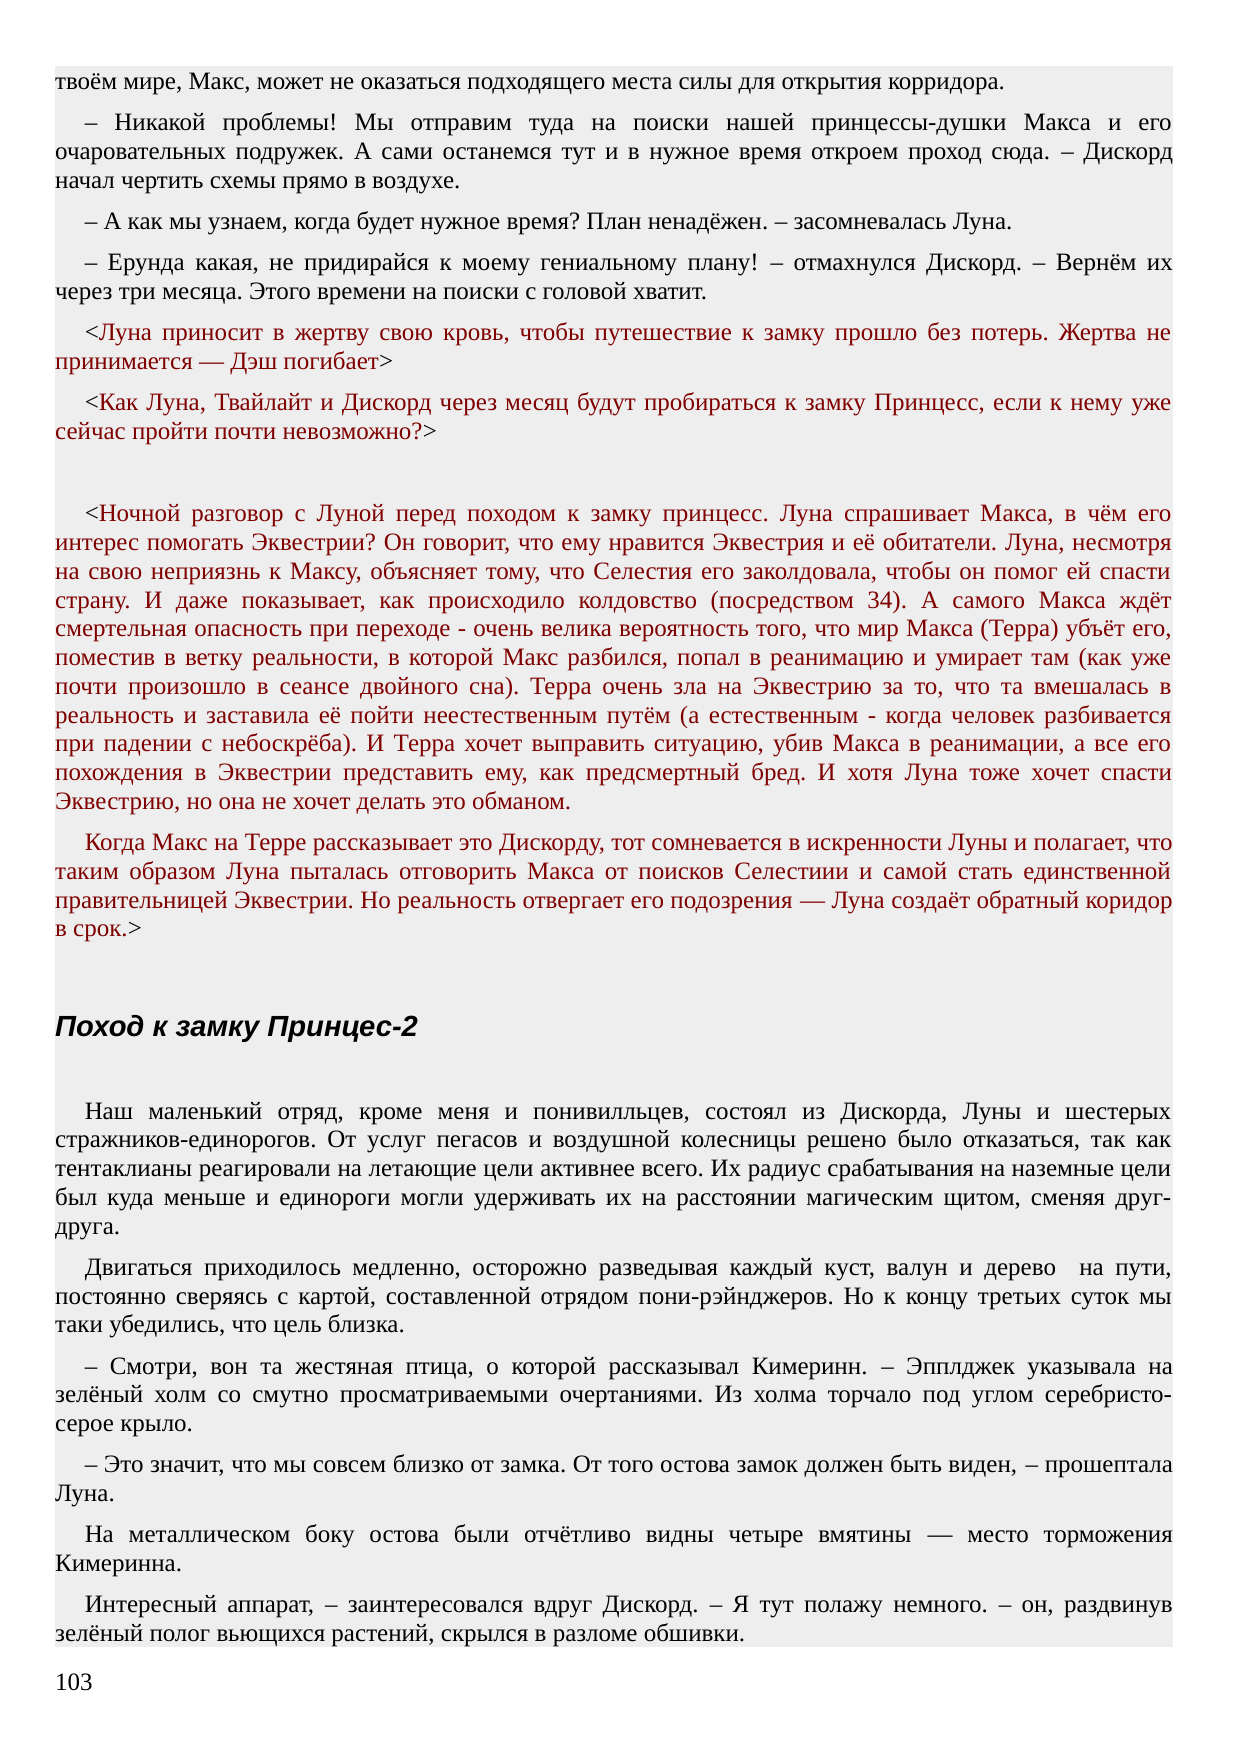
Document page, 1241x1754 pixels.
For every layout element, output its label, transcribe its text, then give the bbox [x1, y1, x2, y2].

text – Ерунда какая, не придирайся к моему гениальному плану! – отмахнулся Дискорд. – Вернём их через три месяца. Этого времени на поиски с головой хватит. [55, 247, 1173, 305]
text – Это значит, что мы совсем близко от замка. От того остова замок должен быть виден, – прошептала Луна. [55, 1449, 1173, 1507]
text <Луна приносит в жертву свою кровь, чтобы путешествие к замку прошло без потерь. Жертва не принимается — Дэш погибает> [55, 317, 1173, 375]
text – А как мы узнаем, когда будет нужное время? План ненадёжен. – засомневалась Луна. [55, 206, 1173, 235]
text <Ночной разговор с Луной перед походом к замку принцесс. Луна спрашивает Макса, в чём его интерес помогать Эквестрии? Он говорит, что ему нравится Эквестрия и её обитатели. Луна, несмотря на свою неприязнь к Максу, объясняет тому, что Селестия его заколдовала, чтобы он помог ей спасти страну. И даже показывает, как происходило колдовство (посредством 34). А самого Макса ждёт смертельная опасность при переходе - очень велика вероятность того, что мир Макса (Терра) убъёт его, поместив в ветку реальности, в которой Макс разбился, попал в реанимацию и умирает там (как уже почти произошло в сеансе двойного сна). Терра очень зла на Эквестрию за то, что та вмешалась в реальность и заставила её пойти неестественным путём (а естественным - когда человек разбивается при падении с небоскрёба). И Терра хочет выправить ситуацию, убив Макса в реанимации, а все его похождения в Эквестрии представить ему, как предсмертный бред. И хотя Луна тоже хочет спасти Эквестрию, но она не хочет делать это обманом. [55, 498, 1173, 815]
text – Никакой проблемы! Мы отправим туда на поиски нашей принцессы-душки Макса и его очаровательных подружек. А сами останемся тут и в нужное время откроем проход сюда. – Дискорд начал чертить схемы прямо в воздухе. [55, 107, 1173, 193]
text Двигаться приходилось медленно, осторожно разведывая каждый куст, валун и дерево на пути, постоянно сверяясь с картой, составленной отрядом пони-рэйнджеров. Но к концу третьих суток мы таки убедились, что цель близка. [55, 1252, 1173, 1338]
text Когда Макс на Терре рассказывает это Дискорду, тот сомневается в искренности Луны и полагает, что таким образом Луна пыталась отговорить Макса от поисков Селестиии и самой стать единственной правительницей Эквестрии. Но реальность отвергает его подозрения — Луна создаёт обратный коридор в срок.> [55, 827, 1173, 942]
text – Смотри, вон та жестяная птица, о которой рассказывал Кимеринн. – Эпплджек указывала на зелёный холм со смутно просматриваемыми очертаниями. Из холма торчало под углом серебристо-серое крыло. [55, 1351, 1173, 1437]
text <Как Луна, Твайлайт и Дискорд через месяц будут пробираться к замку Принцесс, если к нему уже сейчас пройти почти невозможно?> [55, 387, 1173, 445]
text На металлическом боку остова были отчётливо видны четыре вмятины — место торможения Кимеринна. [55, 1519, 1173, 1577]
text Наш маленький отряд, кроме меня и понивилльцев, состоял из Дискорда, Луны и шестерых стражников-единорогов. От услуг пегасов и воздушной колесницы решено было отказаться, так как тентаклианы реагировали на летающие цели активнее всего. Их радиус срабатывания на наземные цели был куда меньше и единороги могли удерживать их на расстоянии магическим щитом, сменяя друг-друга. [55, 1096, 1173, 1239]
text твоём мире, Макс, может не оказаться подходящего места силы для открытия корридора. [55, 66, 1173, 95]
text Интересный аппарат, – заинтересовался вдруг Дискорд. – Я тут полажу немного. – он, раздвинув зелёный полог вьющихся растений, скрылся в разломе обшивки. [55, 1589, 1173, 1647]
subtitle Поход к замку Принцес-2 [55, 1008, 1173, 1042]
